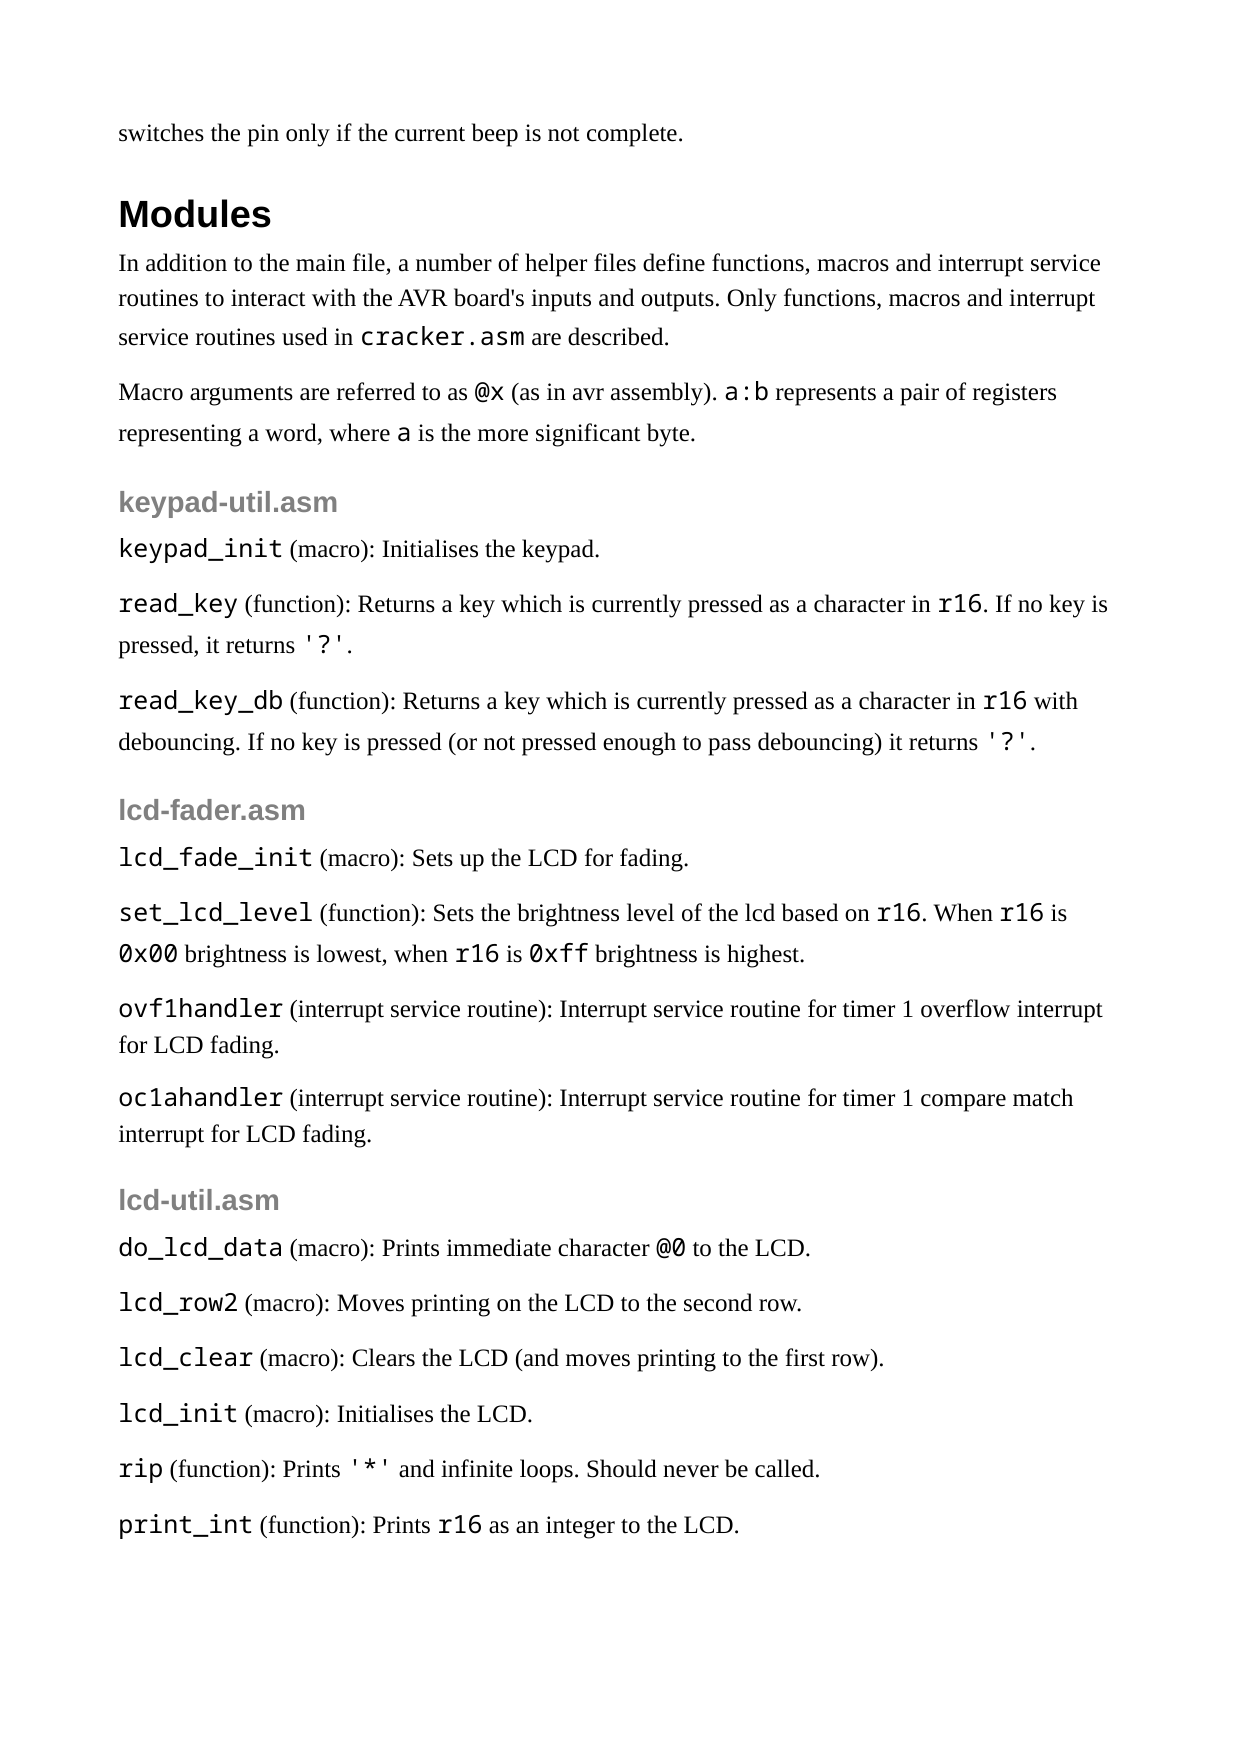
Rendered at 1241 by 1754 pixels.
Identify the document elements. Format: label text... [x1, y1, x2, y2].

subtitle lcd-fader.asm [118, 793, 1122, 827]
text keypad_init (macro): Initialises the keypad. [118, 531, 1122, 565]
text switches the pin only if the current beep is not complete. [118, 118, 1122, 147]
text lcd_row2 (macro): Moves printing on the LCD to the second row. [118, 1284, 1122, 1319]
text set_lcd_level (function): Sets the brightness level of the lcd based on r16. When r16 is 0x00 brightness is lowest, when r16 is 0xff brightness is highest. [118, 894, 1122, 969]
text oc1ahandler (interrupt service routine): Interrupt service routine for timer 1 compare match interrupt for LCD fading. [118, 1080, 1122, 1148]
text lcd_clear (macro): Clears the LCD (and moves printing to the first row). [118, 1340, 1122, 1374]
text lcd_fade_init (macro): Sets up the LCD for fading. [118, 839, 1122, 873]
text print_int (function): Prints r16 as an integer to the LCD. [118, 1506, 1122, 1540]
text read_key (function): Returns a key which is currently pressed as a character in r16. If no key is pressed, it returns '?'. [118, 586, 1122, 661]
text lcd_init (macro): Initialises the LCD. [118, 1395, 1122, 1429]
text Macro arguments are referred to as @x (as in avr assembly). a:b represents a pair of registers representing a word, where a is the more significant byte. [118, 374, 1122, 449]
subtitle lcd-util.asm [118, 1183, 1122, 1217]
subtitle keypad-util.asm [118, 484, 1122, 518]
text In addition to the main file, a number of helper files define functions, macros and interrupt service routines to interact with the AVR board's inputs and outputs. Only functions, macros and interrupt service routines used in cracker.asm are described. [118, 248, 1122, 352]
text do_lcd_data (macro): Prints immediate character @0 to the LCD. [118, 1229, 1122, 1263]
text rip (function): Prints '*' and infinite loops. Should never be called. [118, 1451, 1122, 1485]
subtitle Modules [118, 192, 1122, 236]
text ovf1handler (interrupt service routine): Interrupt service routine for timer 1 overflow interrupt for LCD fading. [118, 991, 1122, 1059]
text read_key_db (function): Returns a key which is currently pressed as a character in r16 with debouncing. If no key is pressed (or not pressed enough to pass debouncing) it returns '?'. [118, 682, 1122, 757]
